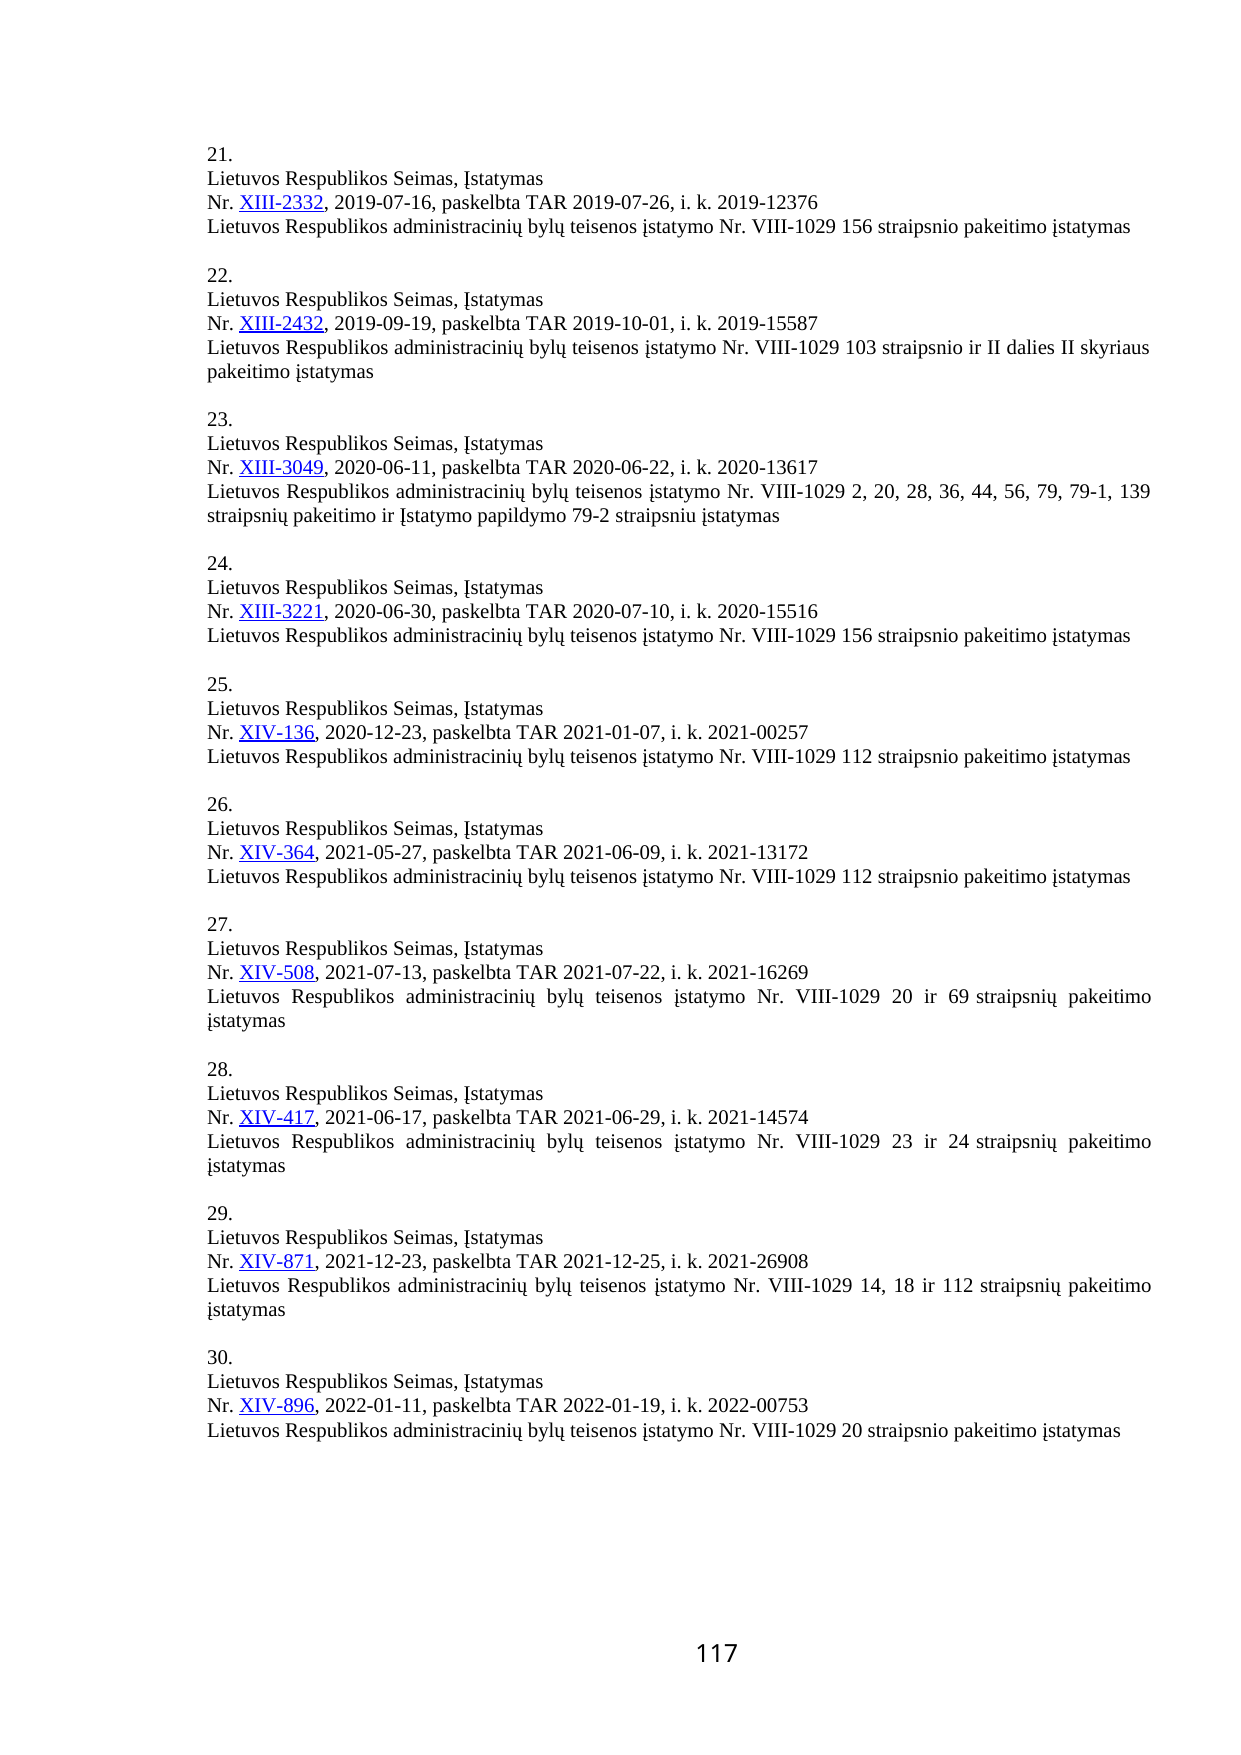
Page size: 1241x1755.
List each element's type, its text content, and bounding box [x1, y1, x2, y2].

text Lietuvos Respublikos administracinių bylų teisenos įstatymo Nr. VIII-1029 20 ir 69 straipsnių pakeitimo įstatymas [207, 984, 1152, 1032]
text 29. [207, 1201, 1152, 1225]
text Lietuvos Respublikos Seimas, Įstatymas [207, 816, 1152, 840]
text Nr. XIV-364, 2021-05-27, paskelbta TAR 2021-06-09, i. k. 2021-13172 [207, 840, 1152, 864]
text Lietuvos Respublikos Seimas, Įstatymas [207, 1081, 1152, 1105]
text Nr. XIII-3221, 2020-06-30, paskelbta TAR 2020-07-10, i. k. 2020-15516 [207, 599, 1152, 623]
text 21. [207, 142, 1152, 166]
text 28. [207, 1057, 1152, 1081]
text Lietuvos Respublikos administracinių bylų teisenos įstatymo Nr. VIII-1029 20 straipsnio pakeitimo įstatymas [207, 1417, 1152, 1442]
text Nr. XIV-896, 2022-01-11, paskelbta TAR 2022-01-19, i. k. 2022-00753 [207, 1393, 1152, 1417]
text 22. [207, 262, 1152, 287]
text Lietuvos Respublikos Seimas, Įstatymas [207, 1225, 1152, 1249]
text Lietuvos Respublikos Seimas, Įstatymas [207, 936, 1152, 960]
text 25. [207, 672, 1152, 696]
text Lietuvos Respublikos Seimas, Įstatymas [207, 575, 1152, 599]
text Nr. XIII-2332, 2019-07-16, paskelbta TAR 2019-07-26, i. k. 2019-12376 [207, 190, 1152, 214]
text Lietuvos Respublikos administracinių bylų teisenos įstatymo Nr. VIII-1029 156 straipsnio pakeitimo įstatymas [207, 214, 1152, 238]
text Lietuvos Respublikos administracinių bylų teisenos įstatymo Nr. VIII-1029 103 straipsnio ir II dalies II skyriaus pakeitimo įstatymas [207, 335, 1152, 383]
text 27. [207, 912, 1152, 936]
text Nr. XIII-3049, 2020-06-11, paskelbta TAR 2020-06-22, i. k. 2020-13617 [207, 455, 1152, 479]
text Lietuvos Respublikos administracinių bylų teisenos įstatymo Nr. VIII-1029 23 ir 24 straipsnių pakeitimo įstatymas [207, 1129, 1152, 1177]
text Lietuvos Respublikos administracinių bylų teisenos įstatymo Nr. VIII-1029 112 straipsnio pakeitimo įstatymas [207, 864, 1152, 888]
text Lietuvos Respublikos administracinių bylų teisenos įstatymo Nr. VIII-1029 112 straipsnio pakeitimo įstatymas [207, 744, 1152, 768]
text Lietuvos Respublikos Seimas, Įstatymas [207, 696, 1152, 720]
text Lietuvos Respublikos Seimas, Įstatymas [207, 166, 1152, 190]
text Nr. XIV-871, 2021-12-23, paskelbta TAR 2021-12-25, i. k. 2021-26908 [207, 1249, 1152, 1273]
text 30. [207, 1345, 1152, 1369]
text 24. [207, 551, 1152, 575]
text Lietuvos Respublikos Seimas, Įstatymas [207, 431, 1152, 455]
text 26. [207, 792, 1152, 816]
text Nr. XIV-417, 2021-06-17, paskelbta TAR 2021-06-29, i. k. 2021-14574 [207, 1105, 1152, 1129]
text Lietuvos Respublikos Seimas, Įstatymas [207, 287, 1152, 311]
text 23. [207, 407, 1152, 431]
text Lietuvos Respublikos administracinių bylų teisenos įstatymo Nr. VIII-1029 156 straipsnio pakeitimo įstatymas [207, 623, 1152, 647]
text Lietuvos Respublikos Seimas, Įstatymas [207, 1369, 1152, 1393]
text Nr. XIII-2432, 2019-09-19, paskelbta TAR 2019-10-01, i. k. 2019-15587 [207, 311, 1152, 335]
text Nr. XIV-508, 2021-07-13, paskelbta TAR 2021-07-22, i. k. 2021-16269 [207, 960, 1152, 984]
text Nr. XIV-136, 2020-12-23, paskelbta TAR 2021-01-07, i. k. 2021-00257 [207, 720, 1152, 744]
text Lietuvos Respublikos administracinių bylų teisenos įstatymo Nr. VIII-1029 2, 20, 28, 36, 44, 56, 79, 79-1, 139 straipsnių pakeitimo ir Įstatymo papildymo 79-2 straipsniu įstatymas [207, 479, 1152, 527]
text Lietuvos Respublikos administracinių bylų teisenos įstatymo Nr. VIII-1029 14, 18 ir 112 straipsnių pakeitimo įstatymas [207, 1273, 1152, 1321]
